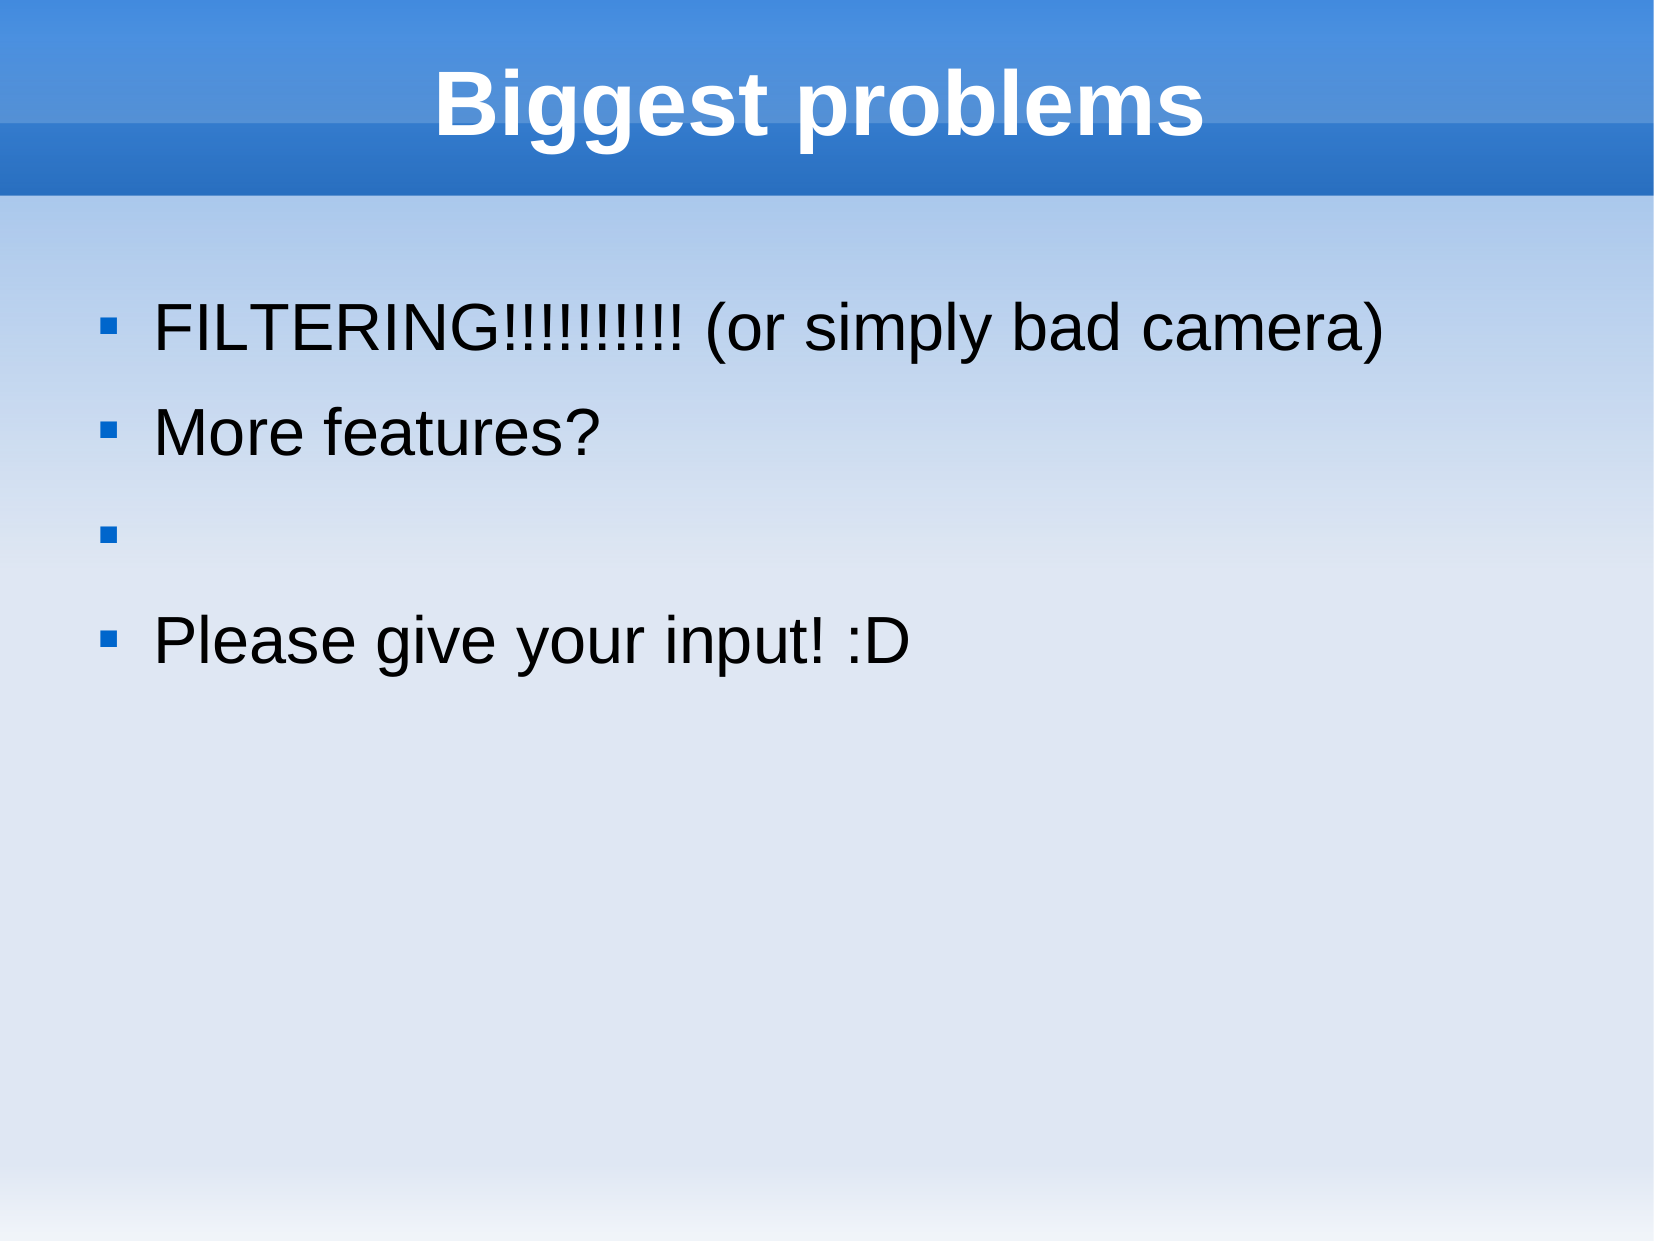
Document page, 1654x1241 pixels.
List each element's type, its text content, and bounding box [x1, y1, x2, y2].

title Biggest problems [76, 0, 1565, 208]
picture [0, 0, 1654, 1241]
list FILTERING!!!!!!!!!! (or simply bad camera) More features? Please give your input! :D [82, 290, 1571, 1109]
